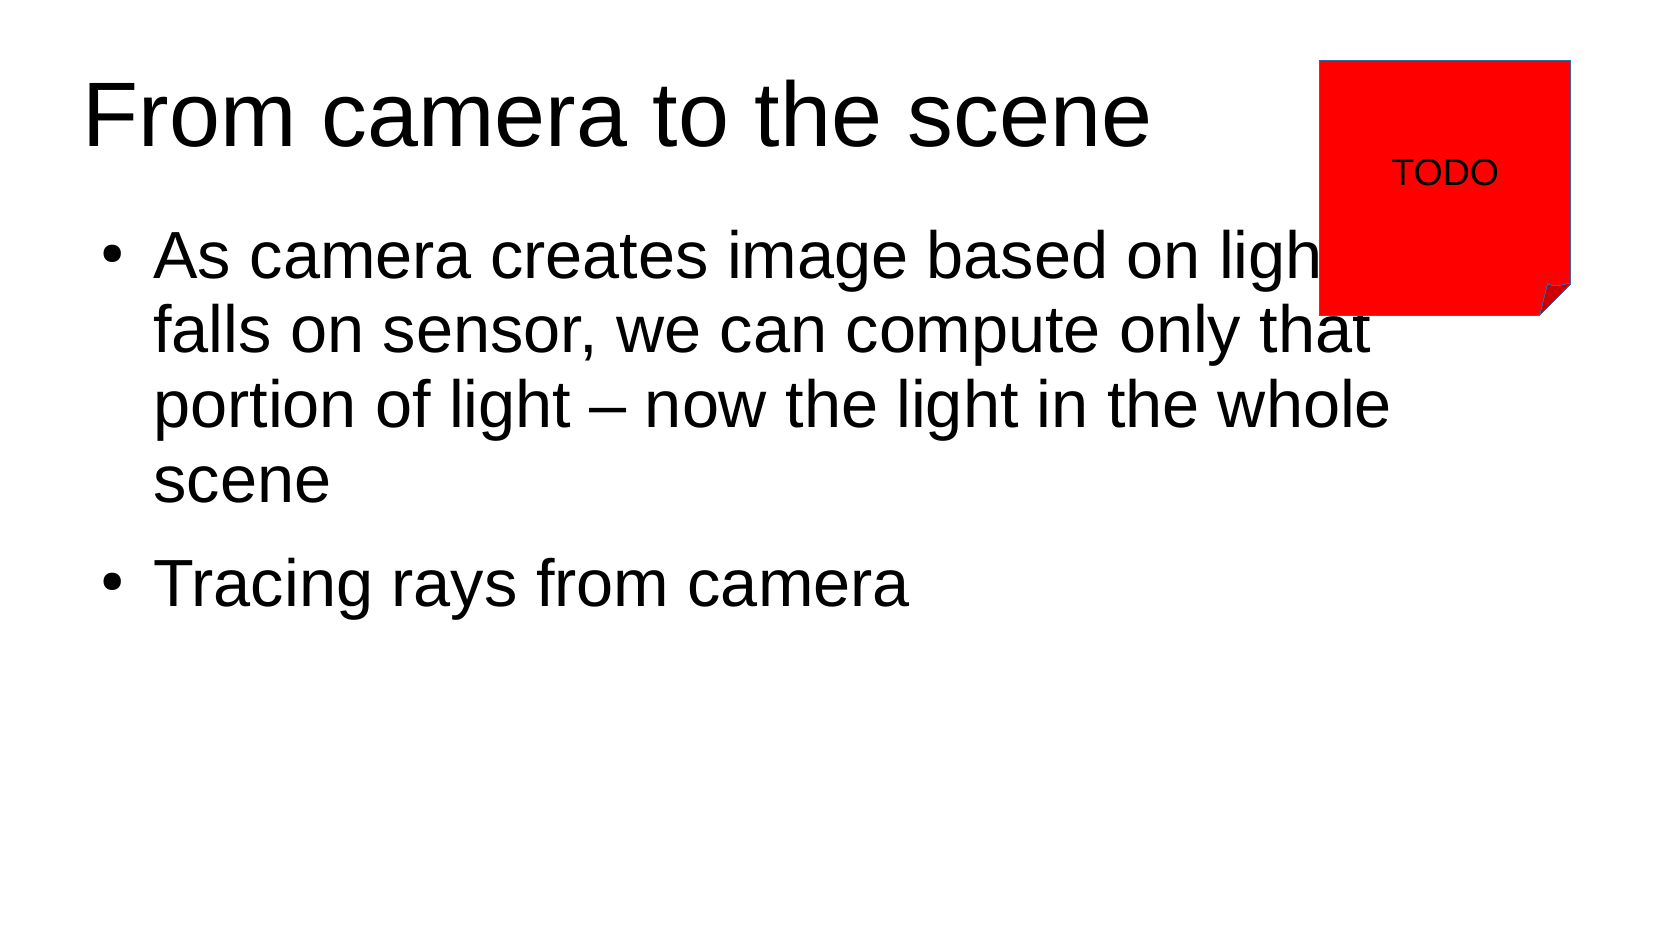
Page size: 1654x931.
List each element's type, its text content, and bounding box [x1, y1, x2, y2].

title From camera to the scene [82, 37, 1571, 193]
list As camera creates image based on light which falls on sensor, we can compute only that portion of light – now the light in the whole scene Tracing rays from camera [82, 217, 1571, 758]
text_box TODO [1319, 60, 1571, 316]
